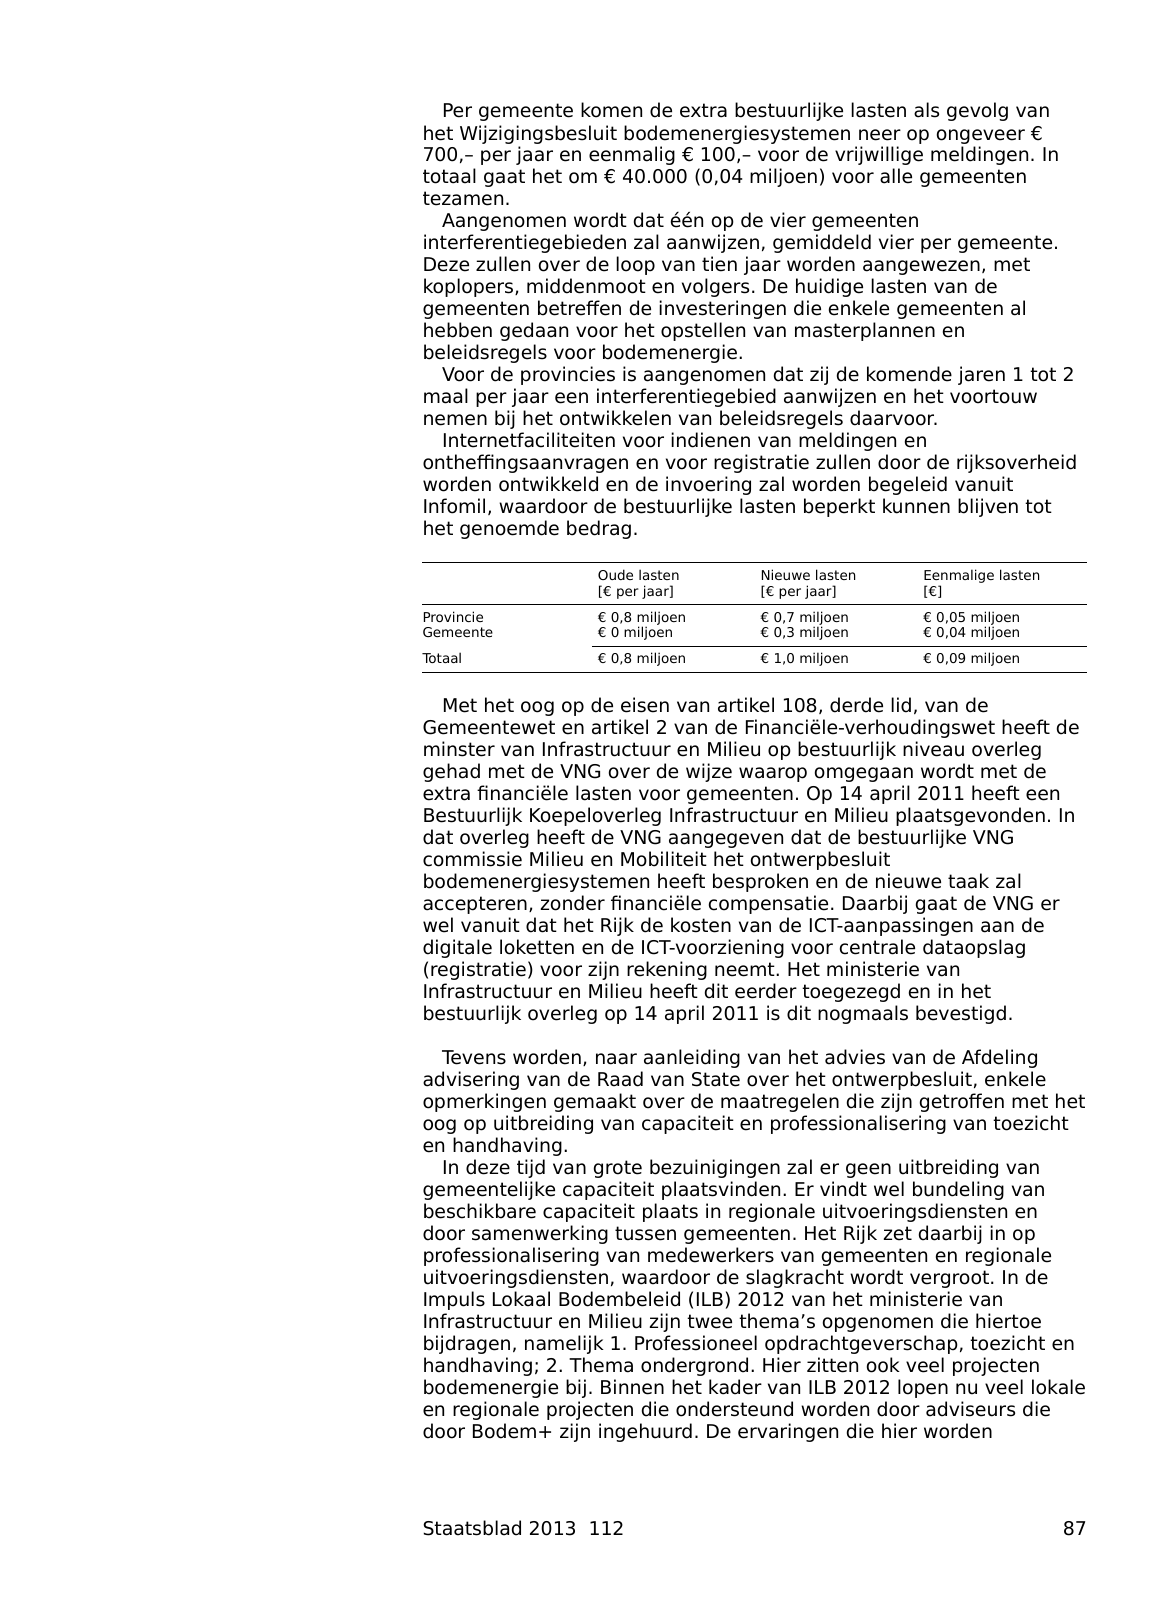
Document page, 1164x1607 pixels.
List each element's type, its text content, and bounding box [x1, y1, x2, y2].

table_cell Gemeente [422, 625, 592, 646]
text In deze tijd van grote bezuinigingen zal er geen uitbreiding van gemeentelijke capaciteit plaatsvinden. Er vindt wel bundeling van beschikbare capaciteit plaats in regionale uitvoeringsdiensten en door samenwerking tussen gemeenten. Het Rijk zet daarbij in op professionalisering van medewerkers van gemeenten en regionale uitvoeringsdiensten, waardoor de slagkracht wordt vergroot. In de Impuls Lokaal Bodembeleid (ILB) 2012 van het ministerie van Infrastructuur en Milieu zijn twee thema’s opgenomen die hiertoe bijdragen, namelijk 1. Professioneel opdrachtgeverschap, toezicht en handhaving; 2. Thema ondergrond. Hier zitten ook veel projecten bodemenergie bij. Binnen het kader van ILB 2012 lopen nu veel lokale en regionale projecten die ondersteund worden door adviseurs die door Bodem+ zijn ingehuurd. De ervaringen die hier worden [422, 1157, 1087, 1442]
table_header Nieuwe lasten [€ per jaar] [754, 563, 917, 604]
table_cell € 0 miljoen [592, 625, 754, 646]
text Voor de provincies is aangenomen dat zij de komende jaren 1 tot 2 maal per jaar een interferentiegebied aanwijzen en het voortouw nemen bij het ontwikkelen van beleidsregels daarvoor. [422, 364, 1087, 430]
table_cell € 0,7 miljoen [754, 605, 917, 625]
table_cell € 0,09 miljoen [917, 647, 1087, 672]
table_cell € 0,3 miljoen [754, 625, 917, 646]
text Tevens worden, naar aanleiding van het advies van de Afdeling advisering van de Raad van State over het ontwerpbesluit, enkele opmerkingen gemaakt over de maatregelen die zijn getroffen met het oog op uitbreiding van capaciteit en professionalisering van toezicht en handhaving. [422, 1047, 1087, 1157]
table_cell Totaal [422, 646, 592, 672]
text Met het oog op de eisen van artikel 108, derde lid, van de Gemeentewet en artikel 2 van de Financiële-verhoudingswet heeft de minster van Infrastructuur en Milieu op bestuurlijk niveau overleg gehad met de VNG over de wijze waarop omgegaan wordt met de extra financiële lasten voor gemeenten. Op 14 april 2011 heeft een Bestuurlijk Koepeloverleg Infrastructuur en Milieu plaatsgevonden. In dat overleg heeft de VNG aangegeven dat de bestuurlijke VNG commissie Milieu en Mobiliteit het ontwerpbesluit bodemenergiesystemen heeft besproken en de nieuwe taak zal accepteren, zonder financiële compensatie. Daarbij gaat de VNG er wel vanuit dat het Rijk de kosten van de ICT-aanpassingen aan de digitale loketten en de ICT-voorziening voor centrale dataopslag (registratie) voor zijn rekening neemt. Het ministerie van Infrastructuur en Milieu heeft dit eerder toegezegd en in het bestuurlijk overleg op 14 april 2011 is dit nogmaals bevestigd. [422, 695, 1087, 1025]
table_cell € 1,0 miljoen [754, 647, 917, 672]
text Internetfaciliteiten voor indienen van meldingen en ontheffingsaanvragen en voor registratie zullen door de rijksoverheid worden ontwikkeld en de invoering zal worden begeleid vanuit Infomil, waardoor de bestuurlijke lasten beperkt kunnen blijven tot het genoemde bedrag. [422, 430, 1087, 540]
table_cell € 0,05 miljoen [917, 605, 1087, 625]
table_cell Provincie [422, 605, 592, 625]
table_header [422, 563, 592, 604]
table_header Oude lasten [€ per jaar] [592, 563, 754, 604]
text Aangenomen wordt dat één op de vier gemeenten interferentiegebieden zal aanwijzen, gemiddeld vier per gemeente. Deze zullen over de loop van tien jaar worden aangewezen, met koplopers, middenmoot en volgers. De huidige lasten van de gemeenten betreffen de investeringen die enkele gemeenten al hebben gedaan voor het opstellen van masterplannen en beleidsregels voor bodemenergie. [422, 210, 1087, 364]
table_cell € 0,8 miljoen [592, 605, 754, 625]
table_header Eenmalige lasten [€] [917, 563, 1087, 604]
table_cell € 0,04 miljoen [917, 625, 1087, 646]
table_cell € 0,8 miljoen [592, 647, 754, 672]
text Per gemeente komen de extra bestuurlijke lasten als gevolg van het Wijzigingsbesluit bodemenergiesystemen neer op ongeveer € 700,– per jaar en eenmalig € 100,– voor de vrijwillige meldingen. In totaal gaat het om € 40.000 (0,04 miljoen) voor alle gemeenten tezamen. [422, 100, 1087, 210]
